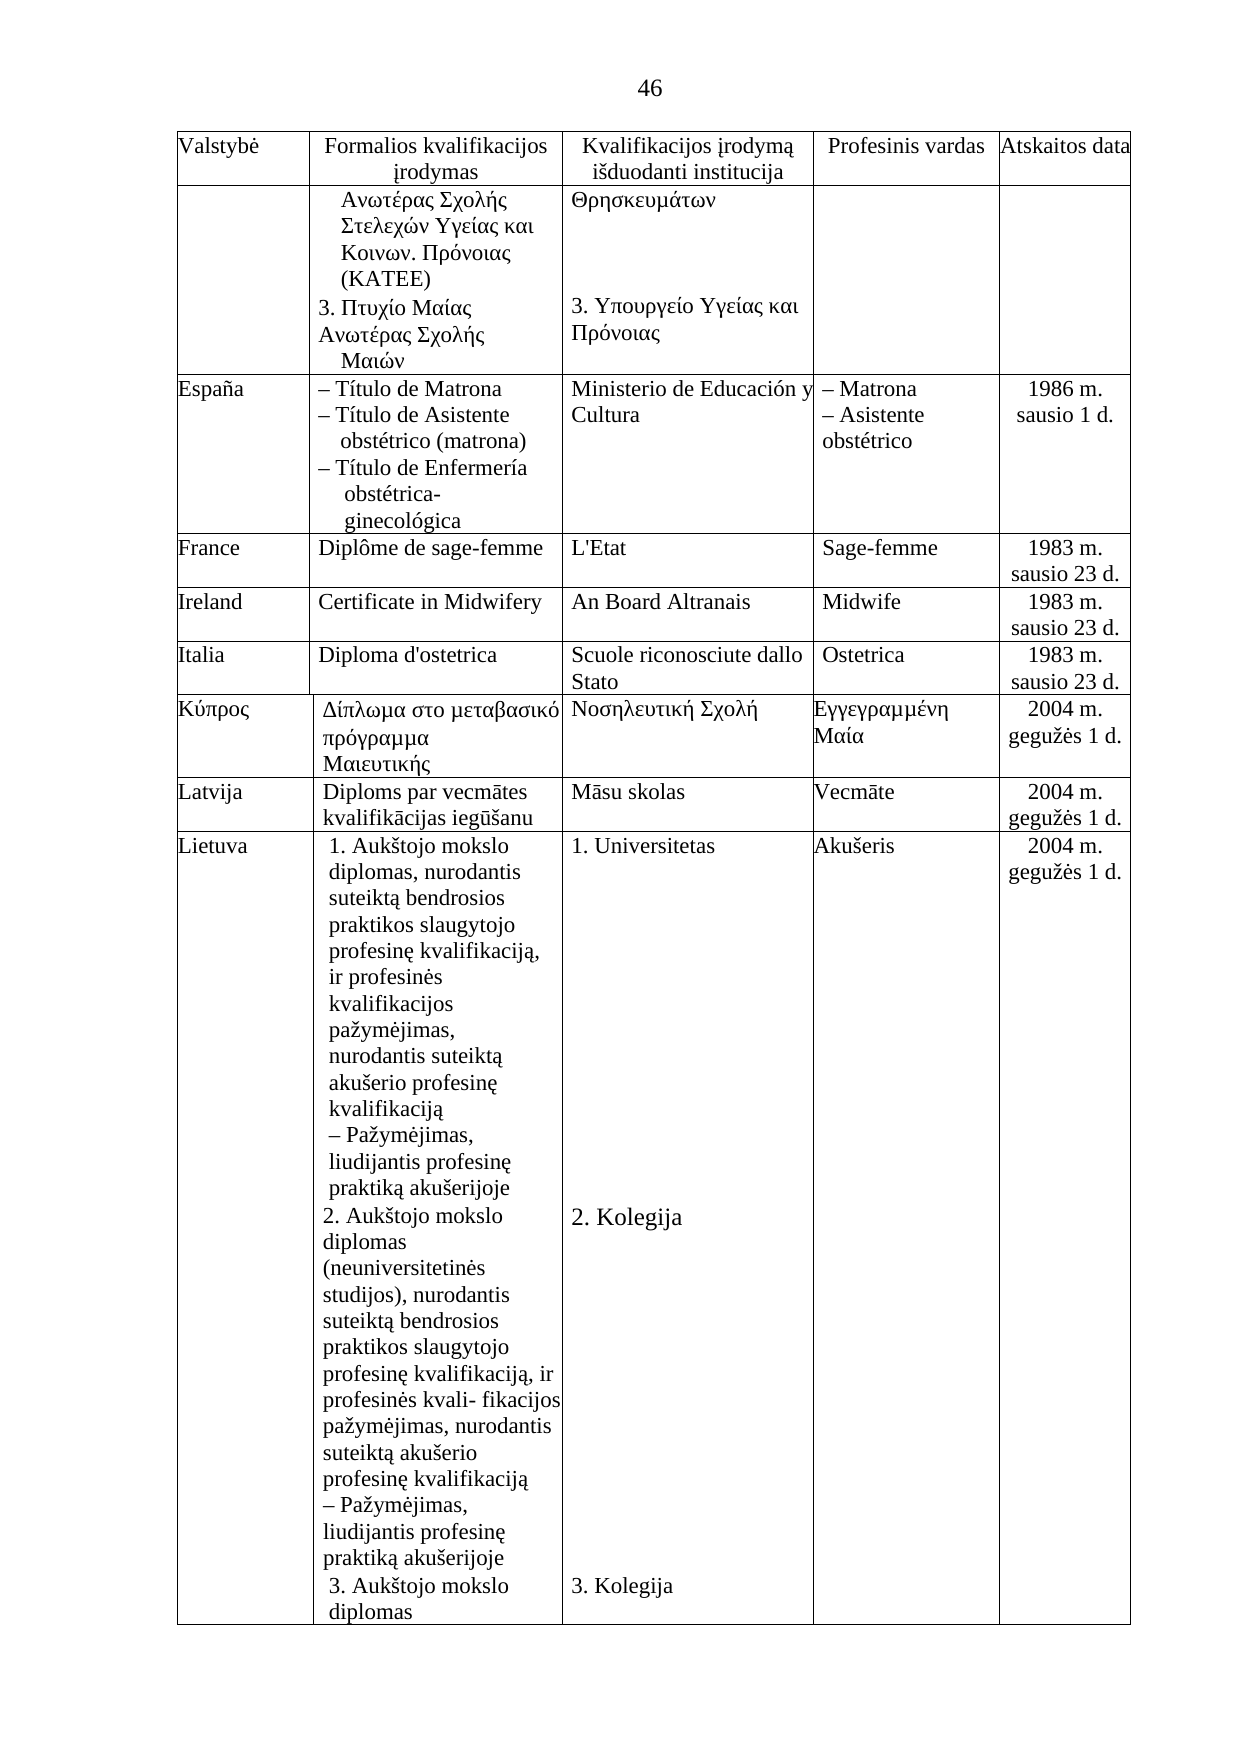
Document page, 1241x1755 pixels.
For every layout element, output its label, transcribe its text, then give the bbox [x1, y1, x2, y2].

table_cell 1. Universitetas [563, 832, 813, 1201]
table_cell L'Etat [563, 534, 813, 587]
table_cell 2. Aukštojo mokslo diplomas (neuniversitetinės studijos), nurodantis suteiktą bendrosios praktikos slaugytojo profesinę kvalifikaciją, ir profesinės kvali- fikacijos pažymėjimas, nurodantis suteiktą akušerio profesinę kvalifikaciją – Pažymėjimas, liudijantis profesinę praktiką akušerijoje [314, 1201, 562, 1571]
table_header Formalios kvalifikacijos įrodymas [310, 132, 562, 185]
table_cell Ostetrica [814, 642, 999, 694]
table_cell Latvija [178, 778, 313, 831]
table_cell Κύπρος [178, 695, 313, 777]
table_cell [1131, 533, 1136, 587]
table_cell Vecmāte [814, 778, 999, 831]
table_cell Θρησκευµάτων [563, 186, 813, 291]
table_cell – Título de Matrona – Título de Asistente obstétrico (matrona) – Título de Enfermería obstétrica- ginecológica [310, 375, 562, 533]
table_cell 2004 m. gegužės 1 d. [1000, 695, 1130, 777]
table_cell 1. Aukštojo mokslo diplomas, nurodantis suteiktą bendrosios praktikos slaugytojo profesinę kvalifikaciją, ir profesinės kvalifikacijos pažymėjimas, nurodantis suteiktą akušerio profesinę kvalifikaciją – Pažymėjimas, liudijantis profesinę praktiką akušerijoje [314, 832, 562, 1201]
table_cell [1131, 291, 1136, 374]
table_cell [1131, 587, 1136, 641]
table_cell [1131, 641, 1136, 694]
table_cell [1131, 1571, 1136, 1624]
table_cell 2. Kolegija [563, 1201, 813, 1571]
table_cell ∆ίπλωµα στο µεταβασικό πρόγραµµα Μαιευτικής [314, 695, 562, 777]
table_cell Akušeris [814, 832, 999, 1571]
table_cell Scuole riconosciute dallo Stato [563, 642, 813, 694]
table_cell [1131, 694, 1136, 777]
table_cell Diploma d'ostetrica [310, 642, 562, 694]
table_cell 3. Kolegija [563, 1571, 813, 1624]
table_cell [1131, 777, 1136, 831]
table_cell 2004 m. gegužės 1 d. [1000, 778, 1130, 831]
table_cell An Board Altranais [563, 588, 813, 641]
table_cell Certificate in Midwifery [310, 588, 562, 641]
table_header Profesinis vardas [814, 132, 999, 185]
table_cell 3. Πτυχίο Μαίας Ανωτέρας Σχολής Μαιών [310, 291, 562, 374]
table_cell Sage-femme [814, 534, 999, 587]
table_cell France [178, 534, 309, 587]
table_cell Ireland [178, 588, 309, 641]
table_header Valstybė [178, 132, 309, 185]
table_cell [814, 1571, 999, 1624]
table_cell – Matrona – Asistente obstétrico [814, 375, 999, 533]
table_cell 1983 m. sausio 23 d. [1000, 588, 1130, 641]
table_cell Diploms par vecmātes kvalifikācijas iegūšanu [314, 778, 562, 831]
table_cell Εγγεγραµµένη Μαία [814, 695, 999, 777]
table_cell 3. Υπουργείο Υγείας και Πρόνοιας [563, 291, 813, 374]
table_cell [1131, 1201, 1136, 1571]
table_cell 1986 m. sausio 1 d. [1000, 375, 1130, 533]
table_cell [1131, 831, 1136, 1201]
table_cell Ministerio de Educación y Cultura [563, 375, 813, 533]
table_header Atskaitos data [1000, 132, 1130, 185]
table_cell [1000, 1571, 1130, 1624]
table_header [1131, 131, 1136, 185]
table_cell Ανωτέρας Σχολής Στελεχών Υγείας και Κοινων. Πρόνοιας (ΚΑΤΕΕ) [310, 186, 562, 291]
table_cell Midwife [814, 588, 999, 641]
table_cell Diplôme de sage-femme [310, 534, 562, 587]
table_cell Māsu skolas [563, 778, 813, 831]
table_cell Italia [178, 642, 309, 694]
table_cell Νοσηλευτική Σχολή [563, 695, 813, 777]
table_header Kvalifikacijos įrodymą išduodanti institucija [563, 132, 813, 185]
table_cell [814, 186, 999, 374]
table_cell España [178, 375, 309, 533]
table_cell 1983 m. sausio 23 d. [1000, 642, 1130, 694]
table_cell 2004 m. gegužės 1 d. [1000, 832, 1130, 1571]
table_cell [1000, 186, 1130, 374]
table_cell 3. Aukštojo mokslo diplomas [314, 1571, 562, 1624]
table_cell [1131, 185, 1136, 291]
table_cell 1983 m. sausio 23 d. [1000, 534, 1130, 587]
table_cell Lietuva [178, 832, 313, 1624]
table_cell [1131, 374, 1136, 533]
table_cell [178, 186, 309, 374]
